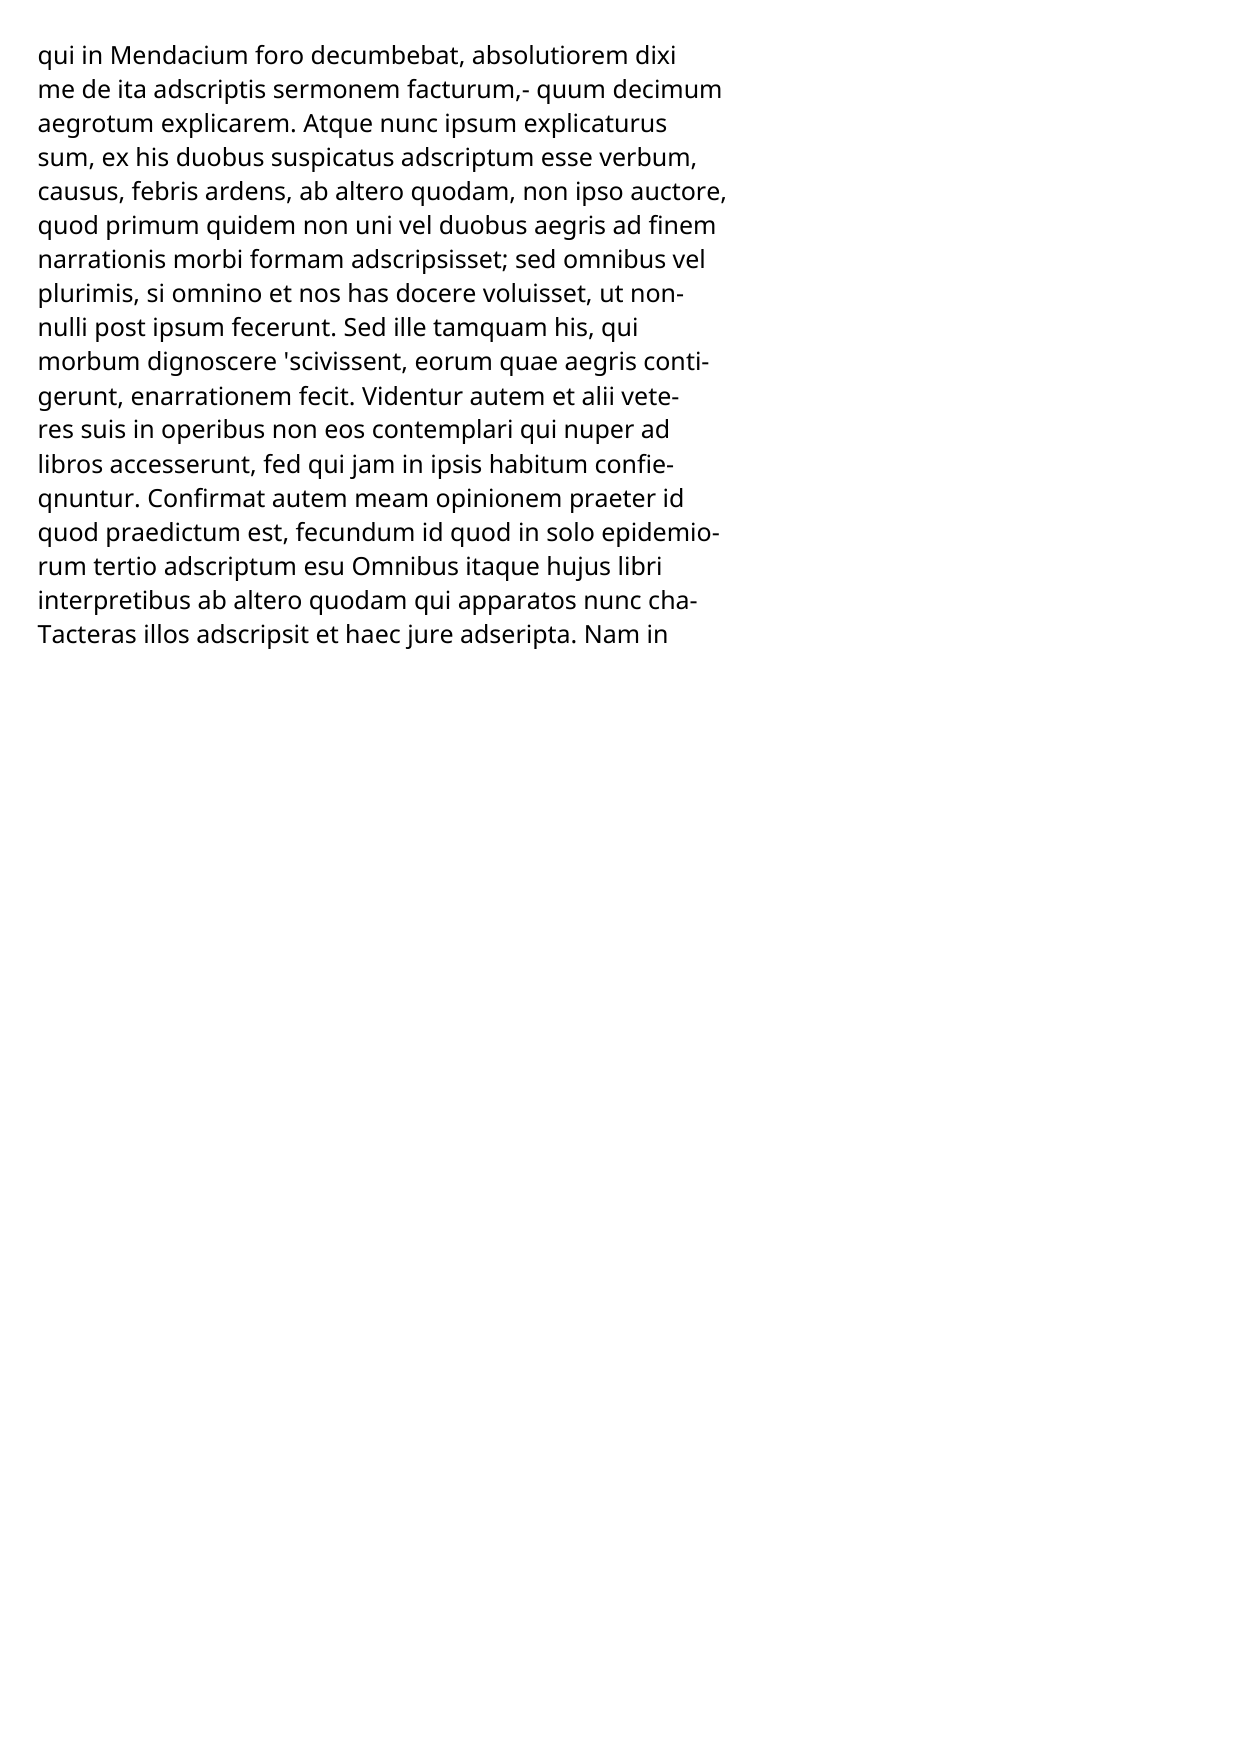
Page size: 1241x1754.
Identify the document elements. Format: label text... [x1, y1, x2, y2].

text qui in Mendacium foro decumbebat, absolutiorem dixi me de ita adscriptis sermonem facturum,- quum decimum aegrotum explicarem. Atque nunc ipsum explicaturus sum, ex his duobus suspicatus adscriptum esse verbum, causus, febris ardens, ab altero quodam, non ipso auctore, quod primum quidem non uni vel duobus aegris ad finem narrationis morbi formam adscripsisset; sed omnibus vel plurimis, si omnino et nos has docere voluisset, ut non- nulli post ipsum fecerunt. Sed ille tamquam his, qui morbum dignoscere 'scivissent, eorum quae aegris conti- gerunt, enarrationem fecit. Videntur autem et alii vete- res suis in operibus non eos contemplari qui nuper ad libros accesserunt, fed qui jam in ipsis habitum confie- qnuntur. Confirmat autem meam opinionem praeter id quod praedictum est, fecundum id quod in solo epidemio- rum tertio adscriptum esu Omnibus itaque hujus libri interpretibus ab altero quodam qui apparatos nunc cha- Tacteras illos adscripsit et haec jure adseripta. Nam in [37, 37, 1203, 651]
